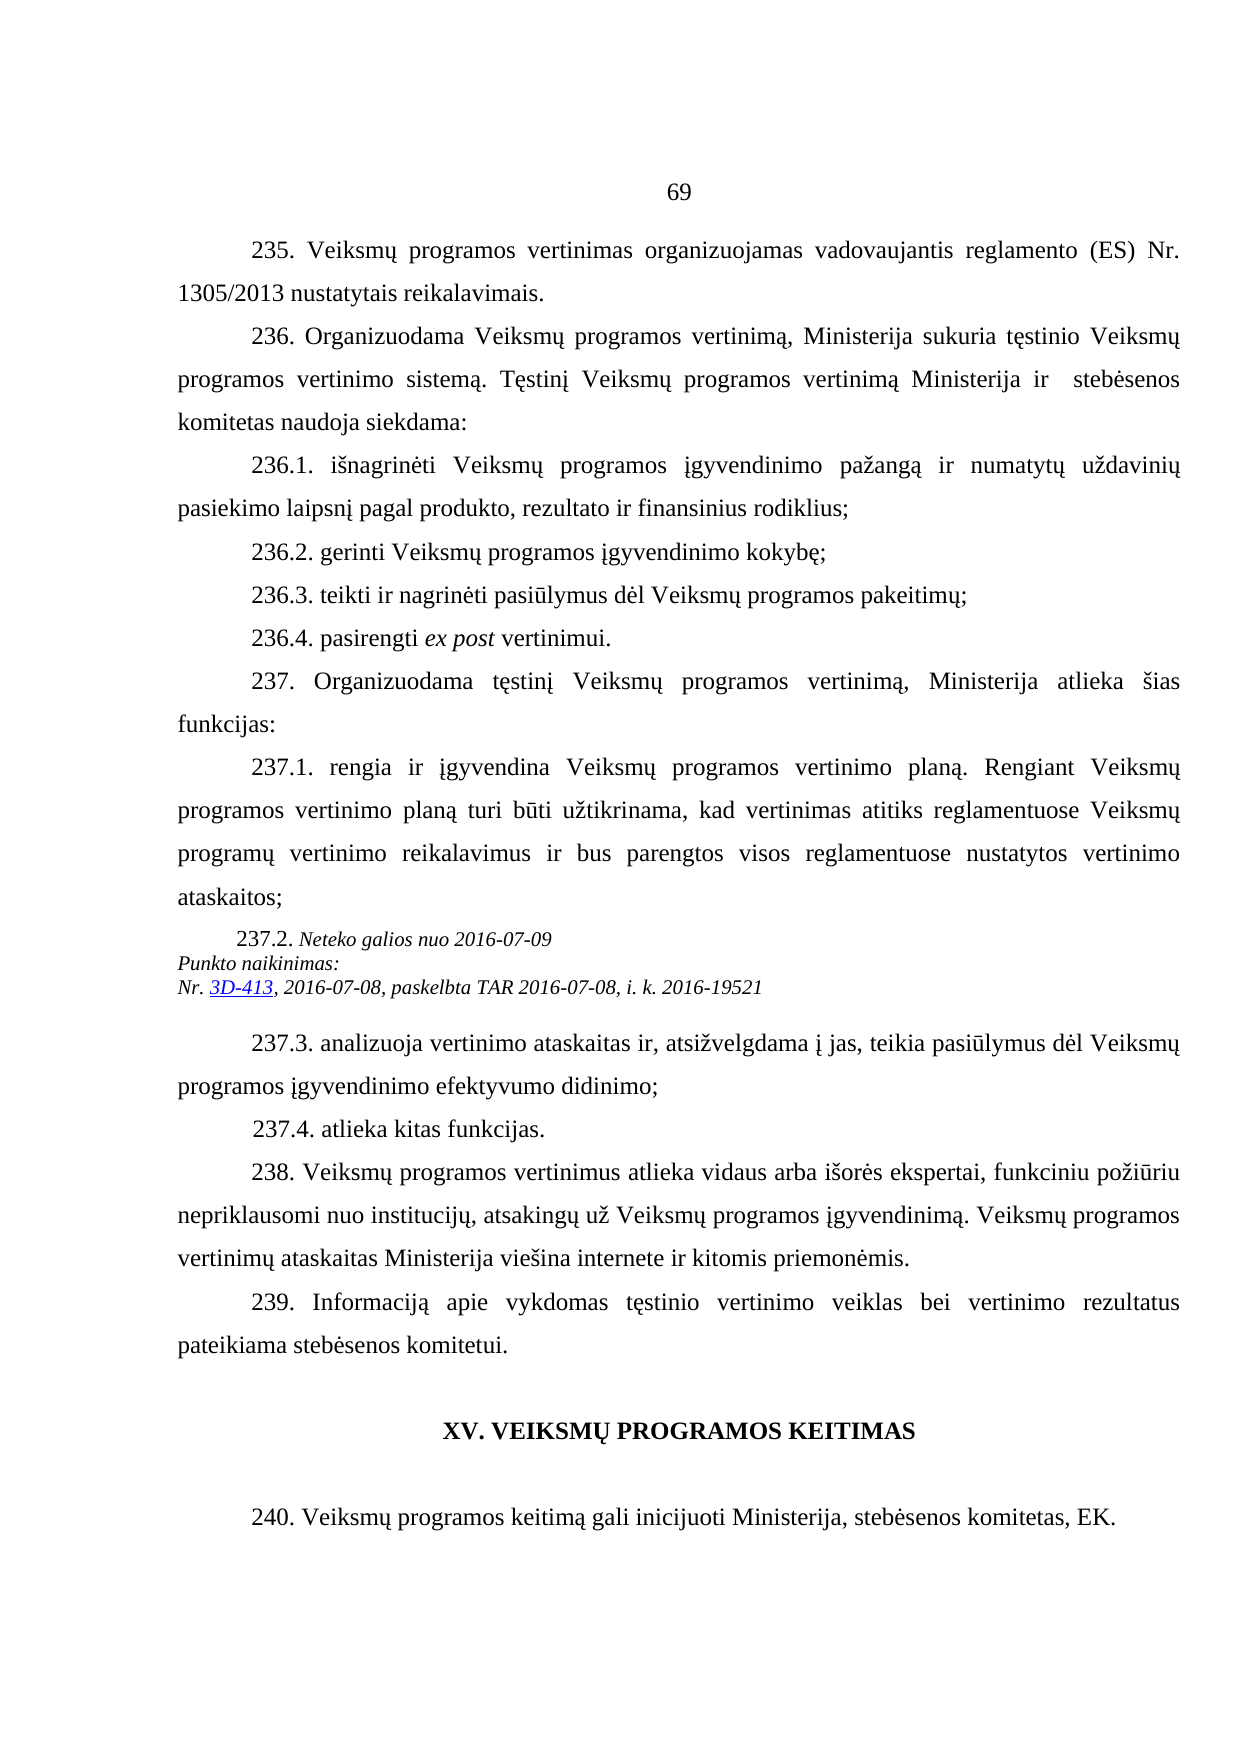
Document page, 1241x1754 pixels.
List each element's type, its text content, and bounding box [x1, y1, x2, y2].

text 236.1. išnagrinėti Veiksmų programos įgyvendinimo pažangą ir numatytų uždavinių pasiekimo laipsnį pagal produkto, rezultato ir finansinius rodiklius; [177, 450, 1181, 522]
text 237.1. rengia ir įgyvendina Veiksmų programos vertinimo planą. Rengiant Veiksmų programos vertinimo planą turi būti užtikrinama, kad vertinimas atitiks reglamentuose Veiksmų programų vertinimo reikalavimus ir bus parengtos visos reglamentuose nustatytos vertinimo ataskaitos; [177, 752, 1181, 910]
text 237. Organizuodama tęstinį Veiksmų programos vertinimą, Ministerija atlieka šias funkcijas: [177, 666, 1181, 738]
text Nr. 3D-413, 2016-07-08, paskelbta TAR 2016-07-08, i. k. 2016-19521 [177, 975, 1181, 999]
text 236.3. teikti ir nagrinėti pasiūlymus dėl Veiksmų programos pakeitimų; [177, 580, 1181, 608]
text 238. Veiksmų programos vertinimus atlieka vidaus arba išorės ekspertai, funkciniu požiūriu nepriklausomi nuo institucijų, atsakingų už Veiksmų programos įgyvendinimą. Veiksmų programos vertinimų ataskaitas Ministerija viešina internete ir kitomis priemonėmis. [177, 1157, 1181, 1272]
text 236.4. pasirengti ex post vertinimui. [177, 623, 1181, 652]
text XV. VEIKSMŲ PROGRAMOS KEITIMAS [177, 1416, 1181, 1445]
text 237.4. atlieka kitas funkcijas. [177, 1114, 1181, 1143]
text 236. Organizuodama Veiksmų programos vertinimą, Ministerija sukuria tęstinio Veiksmų programos vertinimo sistemą. Tęstinį Veiksmų programos vertinimą Ministerija ir stebėsenos komitetas naudoja siekdama: [177, 321, 1181, 436]
text 239. Informaciją apie vykdomas tęstinio vertinimo veiklas bei vertinimo rezultatus pateikiama stebėsenos komitetui. [177, 1287, 1181, 1358]
text 237.3. analizuoja vertinimo ataskaitas ir, atsižvelgdama į jas, teikia pasiūlymus dėl Veiksmų programos įgyvendinimo efektyvumo didinimo; [177, 1028, 1181, 1100]
text 236.2. gerinti Veiksmų programos įgyvendinimo kokybę; [177, 537, 1181, 565]
text 240. Veiksmų programos keitimą gali inicijuoti Ministerija, stebėsenos komitetas, EK. [177, 1502, 1181, 1531]
text 237.2. Neteko galios nuo 2016-07-09 [177, 925, 1181, 951]
text 235. Veiksmų programos vertinimas organizuojamas vadovaujantis reglamento (ES) Nr. 1305/2013 nustatytais reikalavimais. [177, 235, 1181, 307]
text Punkto naikinimas: [177, 951, 1181, 975]
